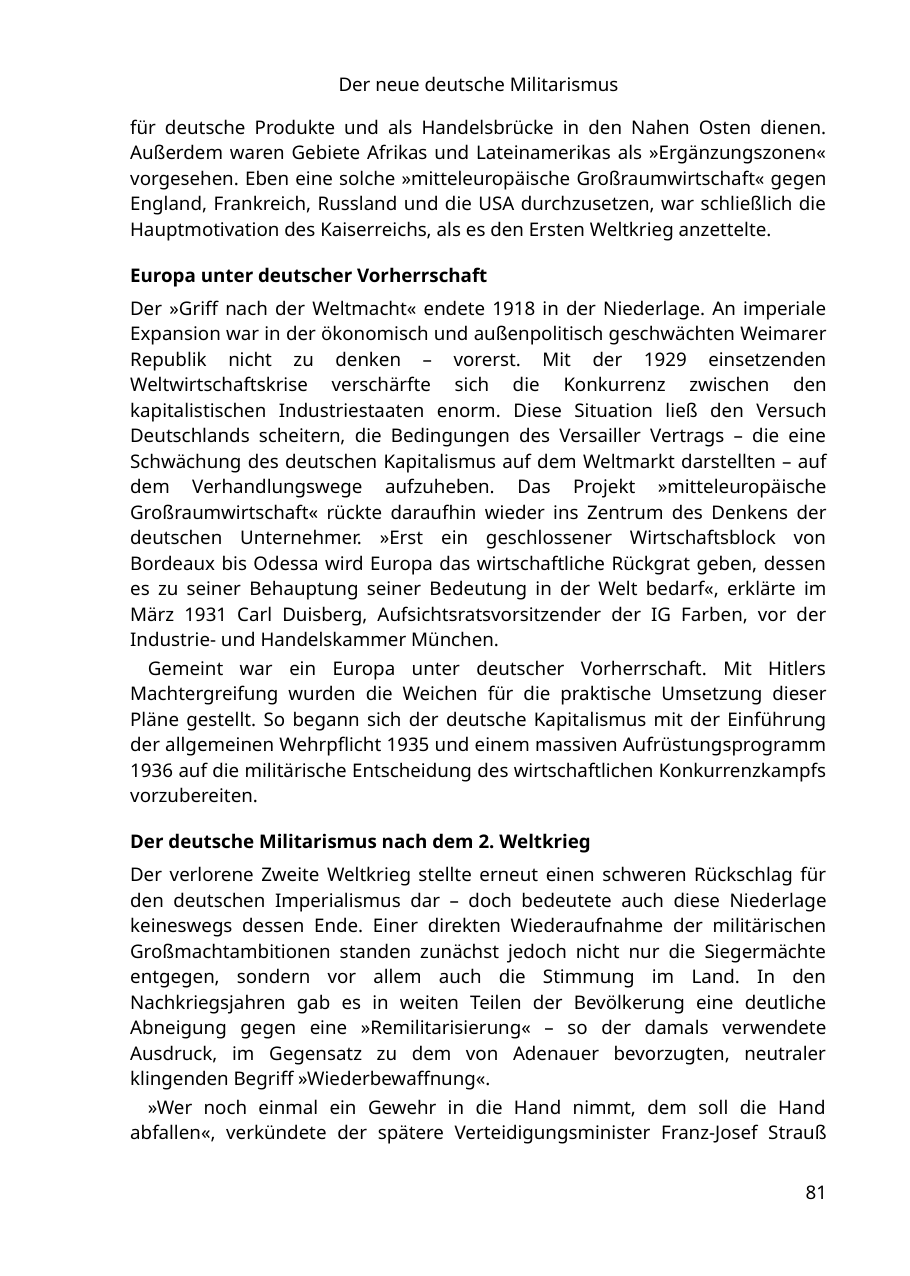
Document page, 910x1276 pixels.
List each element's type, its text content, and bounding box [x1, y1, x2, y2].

text für deutsche Produkte und als Handelsbrücke in den Nahen Osten dienen. Außerdem waren Gebiete Afrikas und Lateinamerikas als »Ergänzungszonen« vorgesehen. Eben eine solche »mitteleuropäische Großraumwirtschaft« gegen England, Frankreich, Russland und die USA durchzusetzen, war schließlich die Hauptmotivation des Kaiserreichs, als es den Ersten Weltkrieg anzettelte. [130, 114, 827, 242]
text Der deutsche Militarismus nach dem 2. Weltkrieg [130, 829, 827, 854]
text Europa unter deutscher Vorherrschaft [130, 262, 827, 288]
text Gemeint war ein Europa unter deutscher Vorherrschaft. Mit Hitlers Machtergreifung wurden die Weichen für die praktische Umsetzung dieser Pläne gestellt. So begann sich der deutsche Kapitalismus mit der Einführung der allgemeinen Wehrpflicht 1935 und einem massiven Aufrüstungsprogramm 1936 auf die militärische Entscheidung des wirtschaftlichen Konkurrenzkampfs vorzubereiten. [130, 655, 827, 808]
text Der verlorene Zweite Weltkrieg stellte erneut einen schweren Rückschlag für den deutschen Imperialismus dar – doch bedeutete auch diese Niederlage keineswegs dessen Ende. Einer direkten Wiederaufnahme der militärischen Großmachtambitionen standen zunächst jedoch nicht nur die Siegermächte entgegen, sondern vor allem auch die Stimmung im Land. In den Nachkriegsjahren gab es in weiten Teilen der Bevölkerung eine deutliche Abneigung gegen eine »Remilitarisierung« – so der damals verwendete Ausdruck, im Gegensatz zu dem von Adenauer bevorzugten, neutraler klingenden Begriff »Wiederbewaffnung«. [130, 861, 827, 1091]
text »Wer noch einmal ein Gewehr in die Hand nimmt, dem soll die Hand abfallen«, verkündete der spätere Verteidigungsminister Franz-Josef Strauß [130, 1094, 827, 1145]
text Der »Griff nach der Weltmacht« endete 1918 in der Niederlage. An imperiale Expansion war in der ökonomisch und außenpolitisch geschwächten Weimarer Republik nicht zu denken – vorerst. Mit der 1929 einsetzenden Weltwirtschaftskrise verschärfte sich die Konkurrenz zwischen den kapitalistischen Industriestaaten enorm. Diese Situation ließ den Versuch Deutschlands scheitern, die Bedingungen des Versailler Vertrags – die eine Schwächung des deutschen Kapitalismus auf dem Weltmarkt darstellten – auf dem Verhandlungswege aufzuheben. Das Projekt »mitteleuropäische Großraumwirtschaft« rückte daraufhin wieder ins Zentrum des Denkens der deutschen Unternehmer. »Erst ein geschlossener Wirtschaftsblock von Bordeaux bis Odessa wird Europa das wirtschaftliche Rückgrat geben, dessen es zu seiner Behauptung seiner Bedeutung in der Welt bedarf«, erklärte im März 1931 Carl Duisberg, Aufsichtsratsvorsitzender der IG Farben, vor der Industrie- und Handelskammer München. [130, 295, 827, 652]
